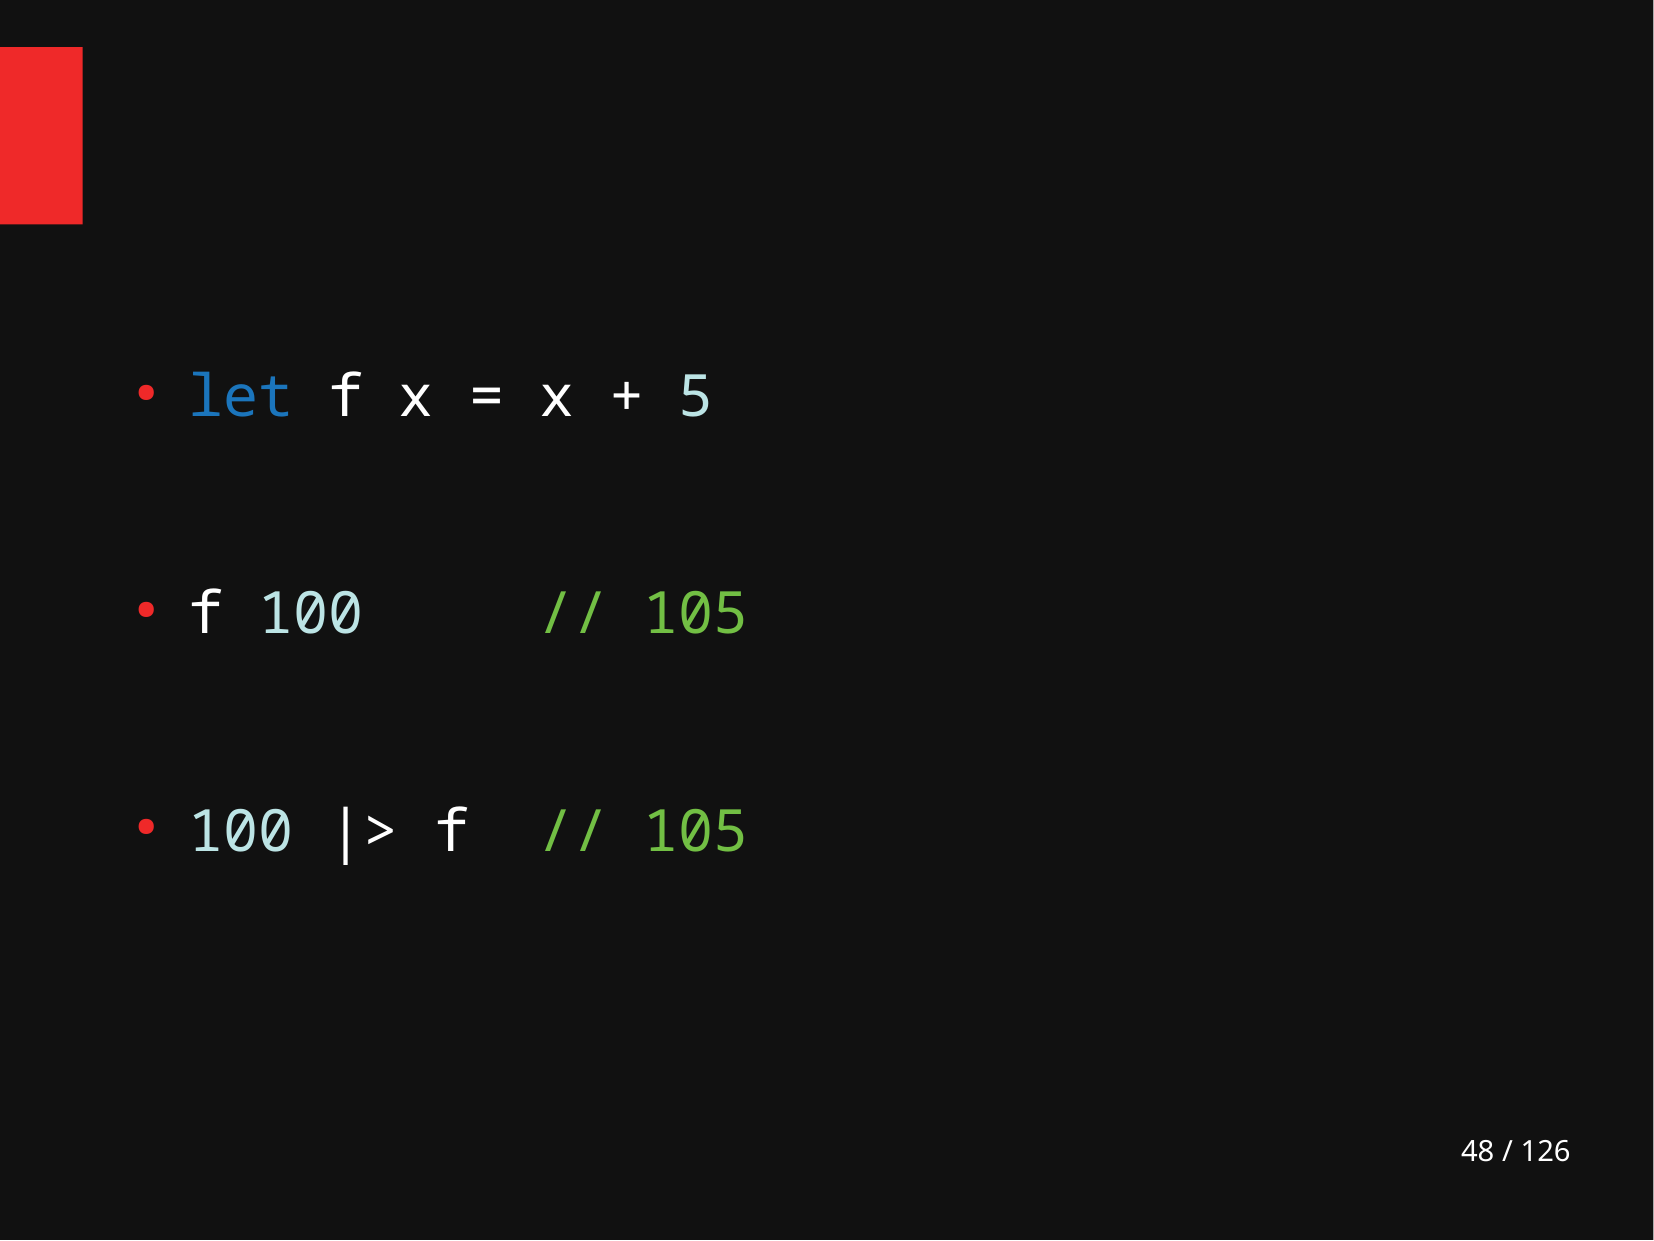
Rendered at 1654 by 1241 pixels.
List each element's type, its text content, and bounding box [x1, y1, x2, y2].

list let f x = x + 5 f 100 // 105 100 |> f // 105 [118, 354, 1536, 1074]
